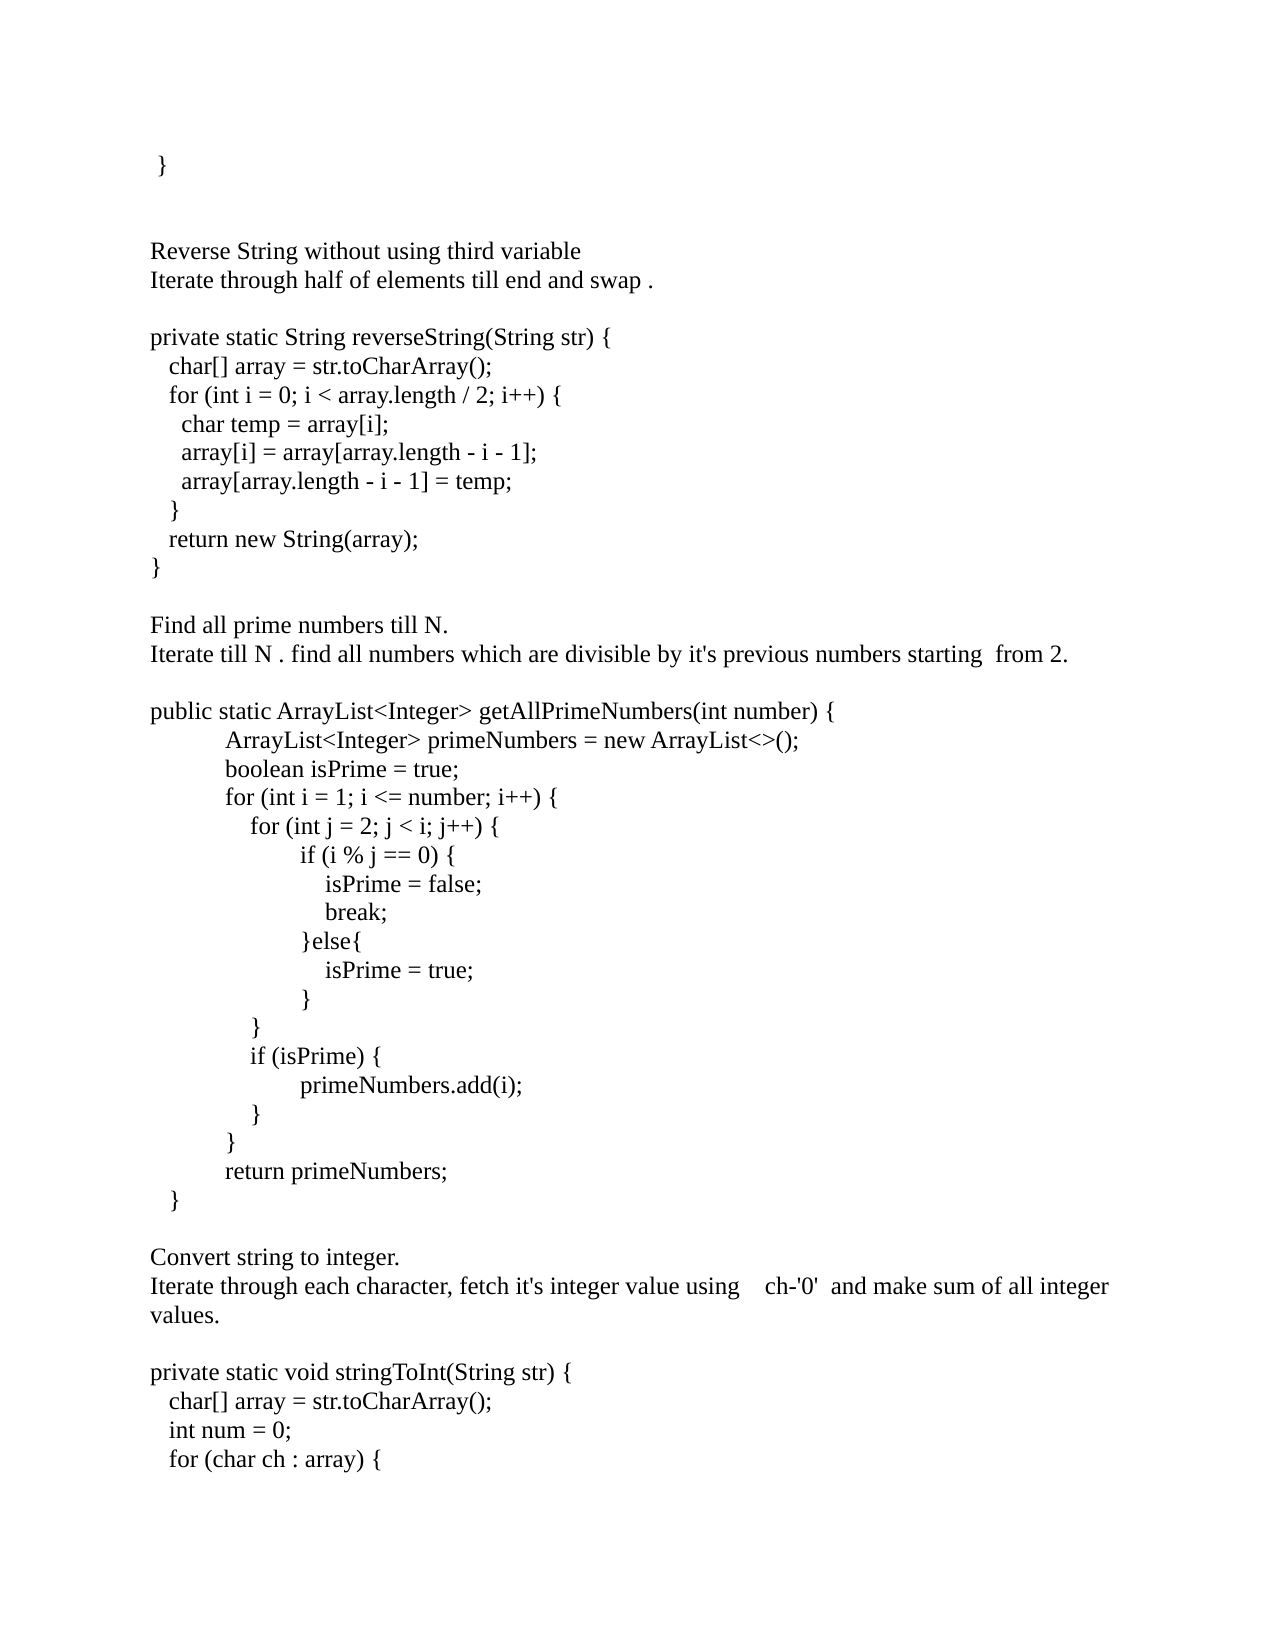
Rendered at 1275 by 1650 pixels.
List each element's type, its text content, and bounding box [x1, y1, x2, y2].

text for (int i = 0; i < array.length / 2; i++) { [150, 380, 1125, 409]
text return primeNumbers; [150, 1156, 1125, 1185]
text private static String reverseString(String str) { [150, 322, 1125, 351]
text array[i] = array[array.length - i - 1]; [150, 437, 1125, 466]
text if (i % j == 0) { [150, 840, 1125, 869]
text Iterate till N . find all numbers which are divisible by it's previous numbers starting from 2. [150, 639, 1125, 667]
text char[] array = str.toCharArray(); [150, 351, 1125, 380]
text if (isPrime) { [150, 1041, 1125, 1070]
text for (int j = 2; j < i; j++) { [150, 811, 1125, 840]
text char[] array = str.toCharArray(); [150, 1386, 1125, 1415]
text for (int i = 1; i <= number; i++) { [150, 782, 1125, 811]
text private static void stringToInt(String str) { [150, 1357, 1125, 1386]
text Iterate through each character, fetch it's integer value using ch-'0' and make sum of all integer values. [150, 1271, 1125, 1329]
text }else{ [150, 926, 1125, 955]
text Convert string to integer. [150, 1242, 1125, 1271]
text Iterate through half of elements till end and swap . [150, 265, 1125, 294]
text } [150, 1099, 1125, 1127]
text return new String(array); [150, 524, 1125, 552]
text } [150, 984, 1125, 1012]
text } [150, 150, 1125, 179]
text for (char ch : array) { [150, 1444, 1125, 1472]
text break; [150, 897, 1125, 926]
text primeNumbers.add(i); [150, 1070, 1125, 1099]
text } [150, 552, 1125, 581]
text Reverse String without using third variable [150, 236, 1125, 265]
text Find all prime numbers till N. [150, 610, 1125, 639]
text char temp = array[i]; [150, 409, 1125, 437]
text isPrime = true; [150, 955, 1125, 984]
text public static ArrayList<Integer> getAllPrimeNumbers(int number) { [150, 696, 1125, 725]
text int num = 0; [150, 1415, 1125, 1444]
text } [150, 1185, 1125, 1214]
text ArrayList<Integer> primeNumbers = new ArrayList<>(); [150, 725, 1125, 754]
text } [150, 1127, 1125, 1156]
text isPrime = false; [150, 869, 1125, 897]
text boolean isPrime = true; [150, 754, 1125, 782]
text array[array.length - i - 1] = temp; [150, 466, 1125, 495]
text } [150, 1012, 1125, 1041]
text } [150, 495, 1125, 524]
